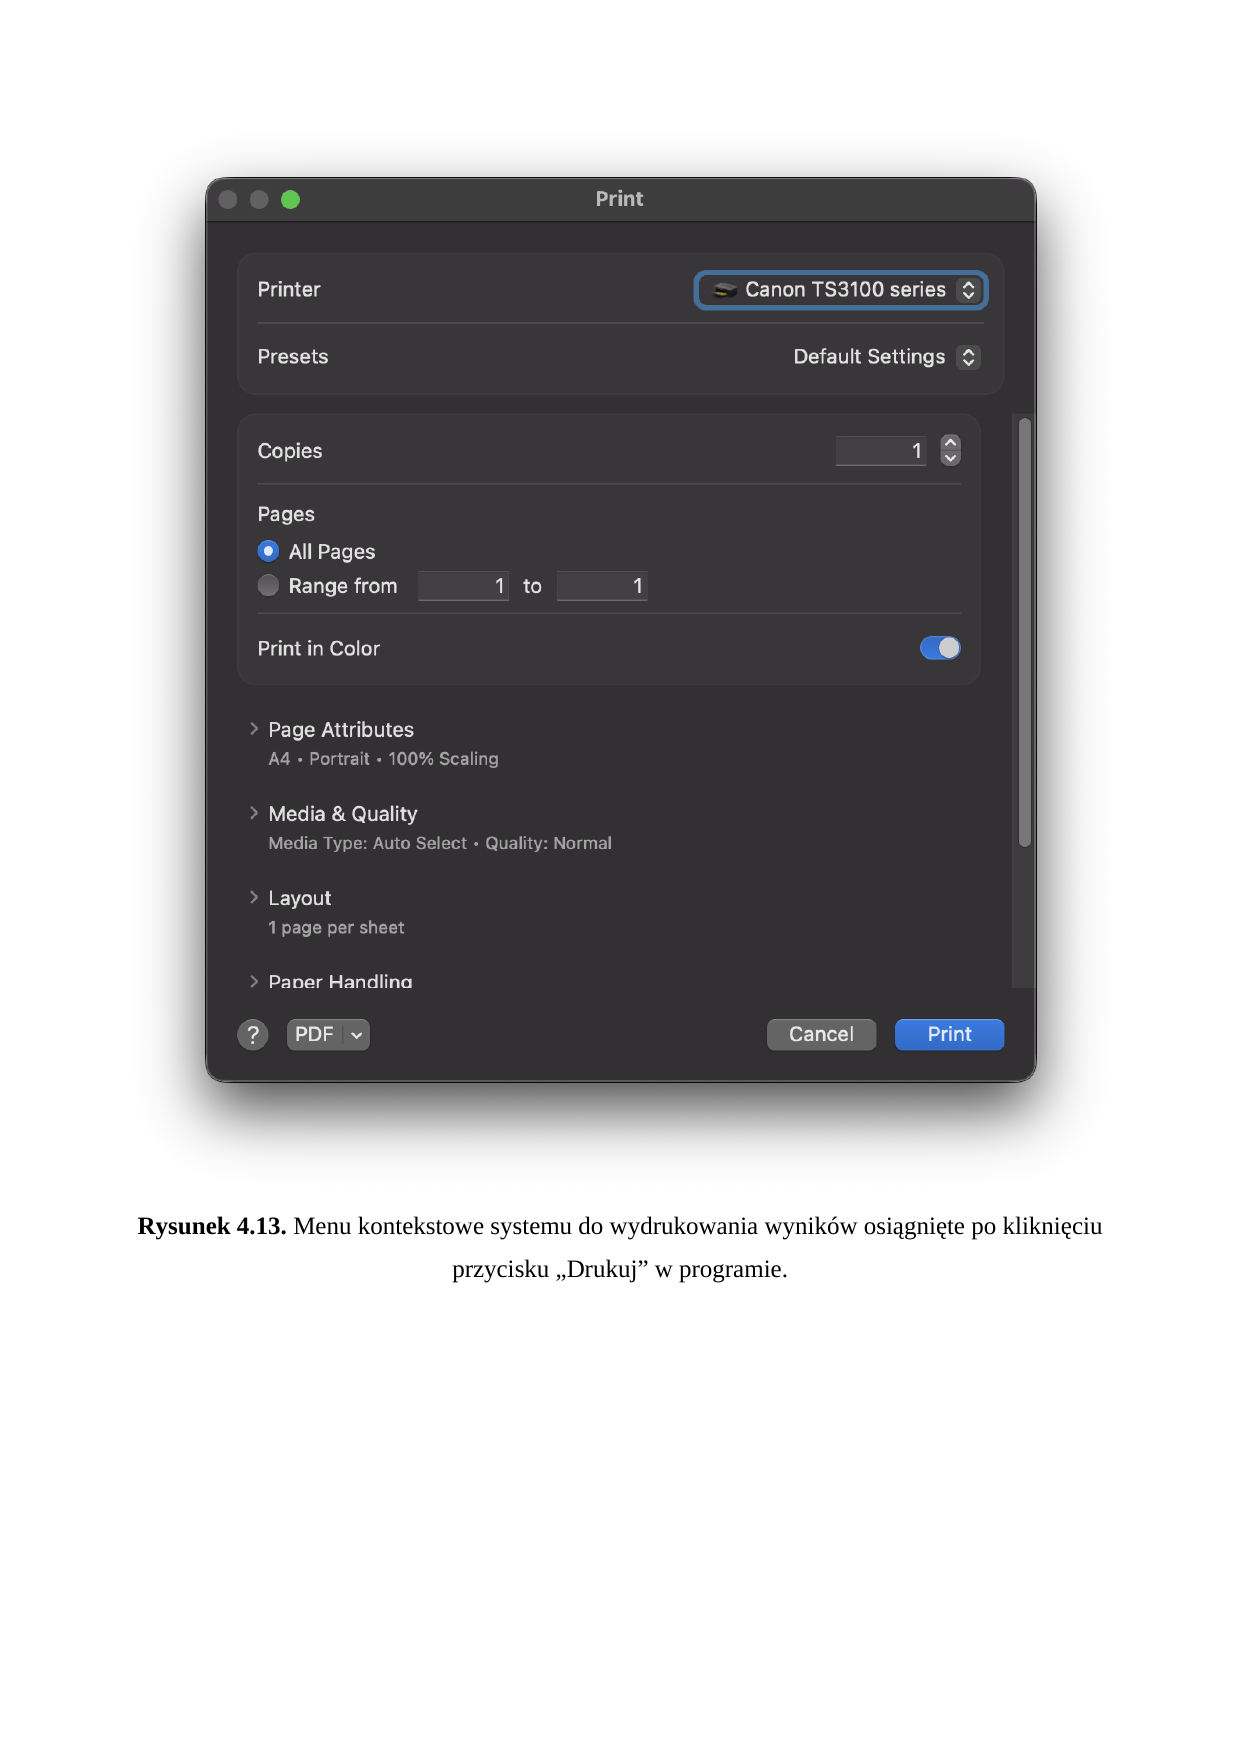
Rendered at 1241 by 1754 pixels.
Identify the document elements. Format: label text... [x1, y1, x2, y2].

picture [118, 118, 1123, 1197]
text Rysunek 4.13. Menu kontekstowe systemu do wydrukowania wyników osiągnięte po kliknięciu przycisku „Drukuj” w programie. [118, 1211, 1122, 1283]
